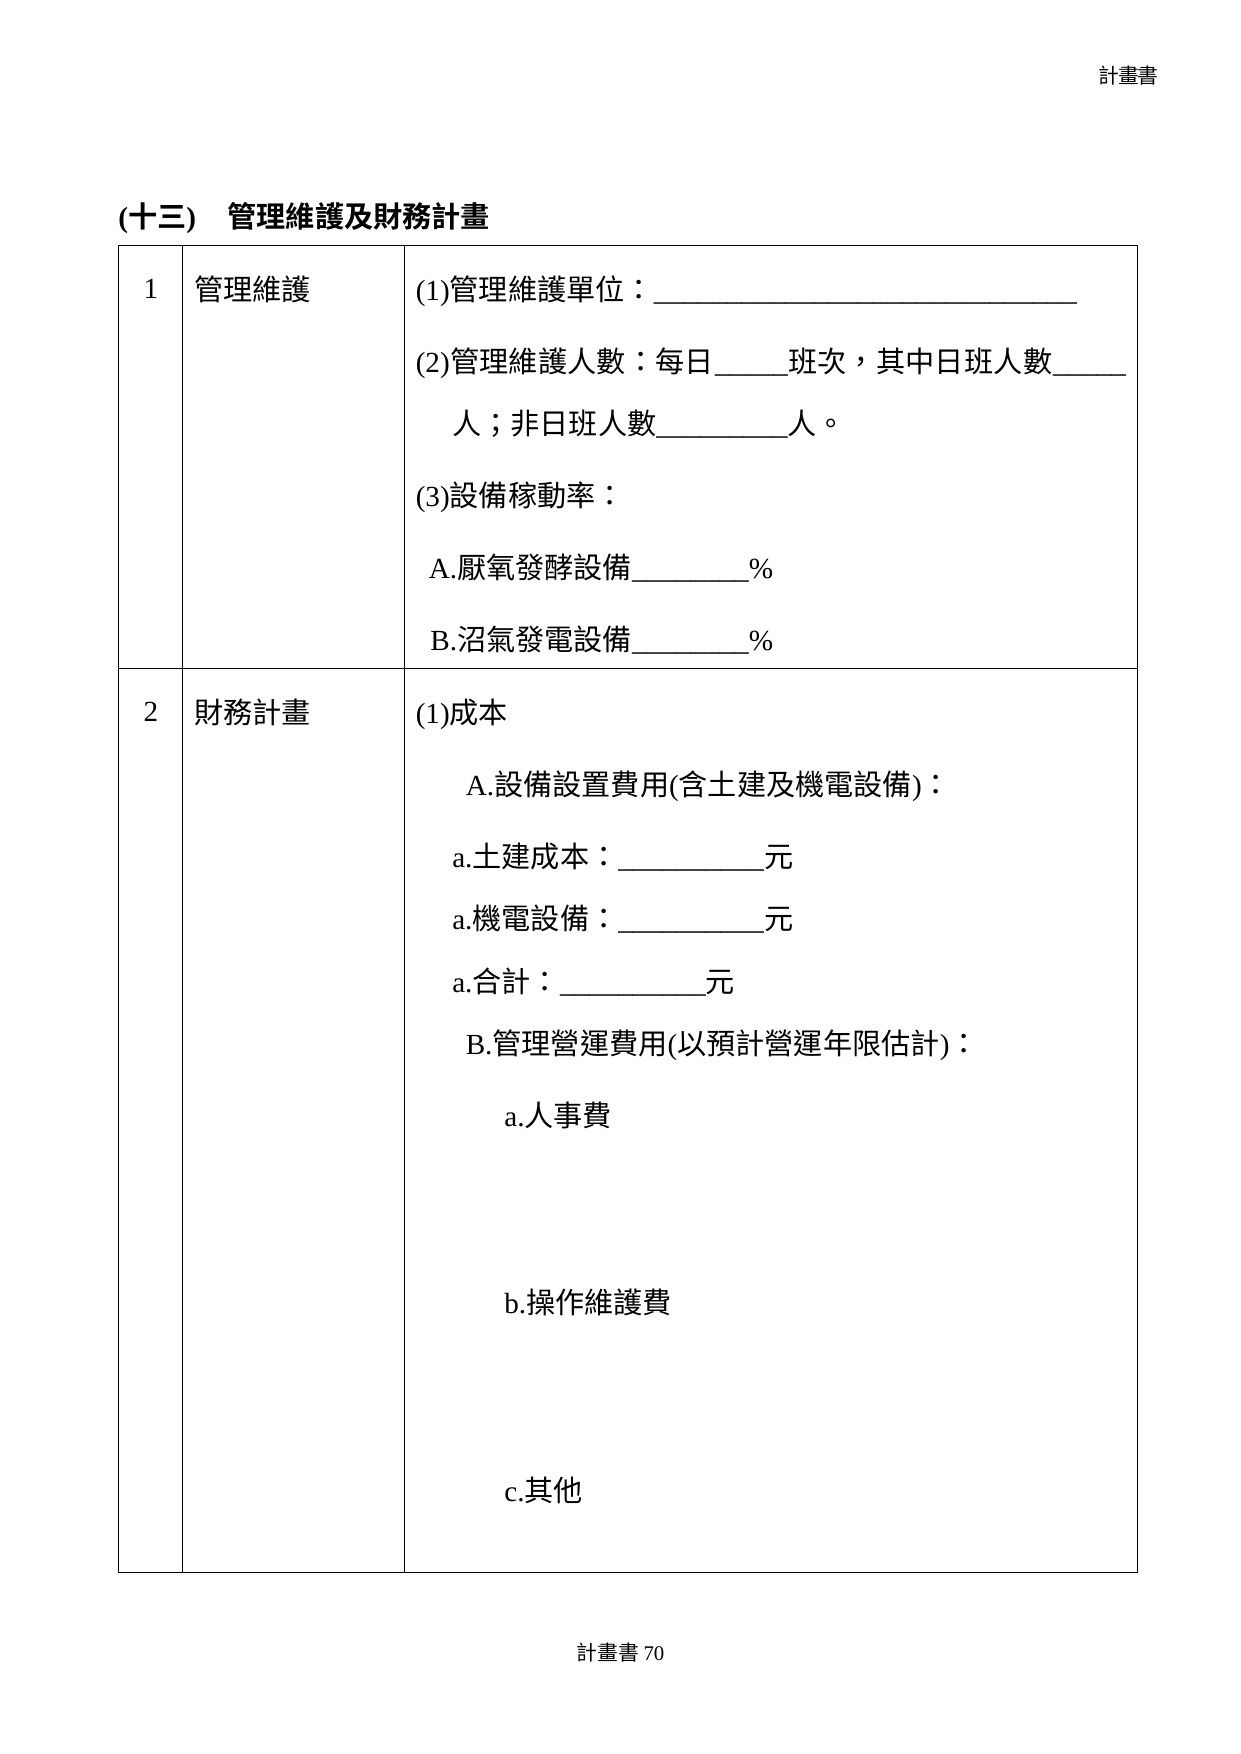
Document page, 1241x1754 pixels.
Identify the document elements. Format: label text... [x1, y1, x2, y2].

table_cell 2 [119, 669, 182, 1572]
table_header 管理維護 [183, 246, 404, 668]
table_cell (1)成本 A.設備設置費用(含土建及機電設備)： a.土建成本：__________元 a.機電設備：__________元 a.合計：__________元 B.管理營運費用(以預計營運年限估計)： a.人事費 b.操作維護費 c.其他 [405, 669, 1137, 1572]
table_header (1)管理維護單位：_____________________________ (2)管理維護人數：每日_____班次，其中日班人數_____人；非日班人數_________人。 (3)設備稼動率： A.厭氧發酵設備________% B.沼氣發電設備________% [405, 246, 1137, 668]
table_header 1 [119, 246, 182, 668]
table_cell 財務計畫 [183, 669, 404, 1572]
list 管理維護及財務計畫 [118, 173, 1122, 236]
